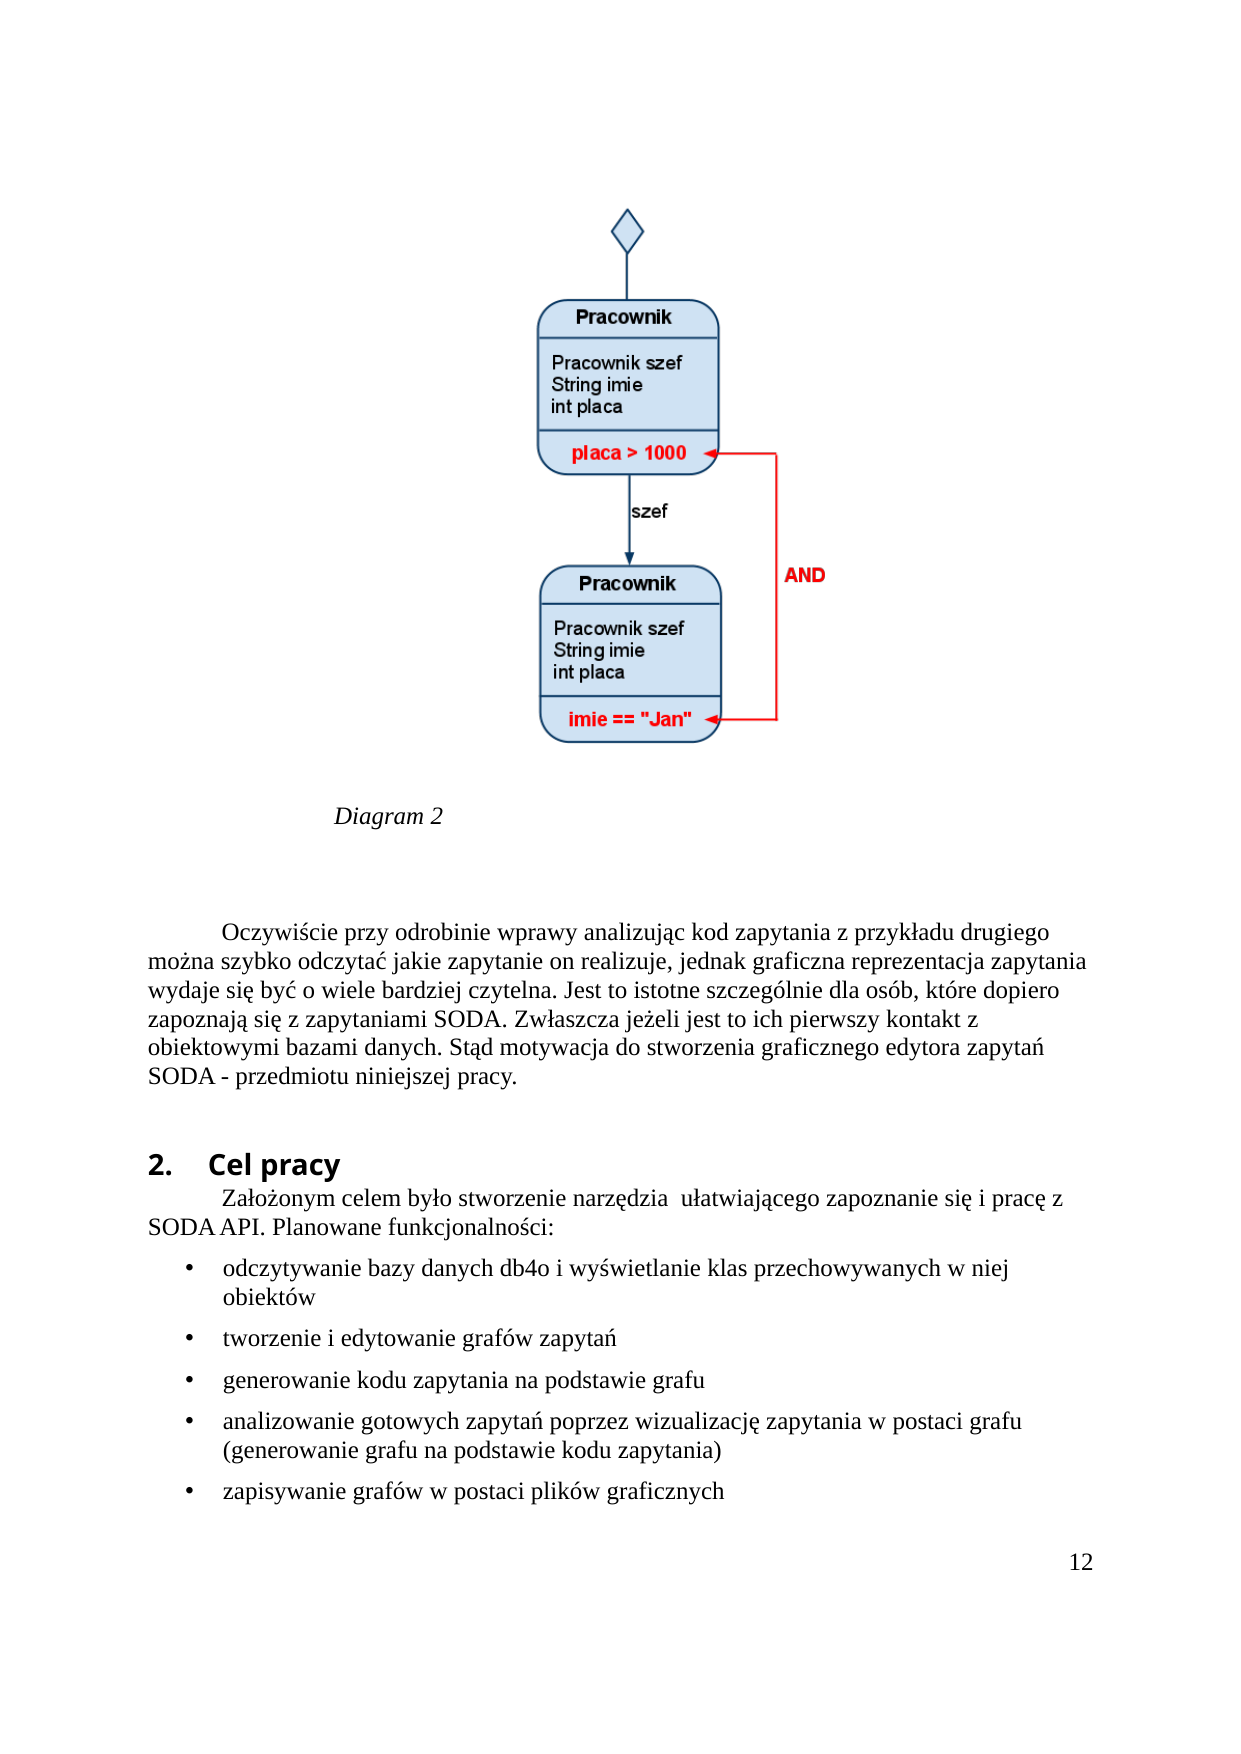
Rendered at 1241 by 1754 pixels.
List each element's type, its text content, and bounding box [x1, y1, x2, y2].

subtitle Cel pracy [148, 1144, 1093, 1183]
text Oczywiście przy odrobinie wprawy analizując kod zapytania z przykładu drugiego można szybko odczytać jakie zapytanie on realizuje, jednak graficzna reprezentacja zapytania wydaje się być o wiele bardziej czytelna. Jest to istotne szczególnie dla osób, które dopiero zapoznają się z zapytaniami SODA. Zwłaszcza jeżeli jest to ich pierwszy kontakt z obiektowymi bazami danych. Stąd motywacja do stworzenia graficznego edytora zapytań SODA - przedmiotu niniejszej pracy. [148, 917, 1093, 1090]
list generowanie kodu zapytania na podstawie grafu [185, 1365, 1093, 1393]
text Diagram 2 [334, 801, 907, 830]
list tworzenie i edytowanie grafów zapytań [185, 1323, 1093, 1352]
picture [333, 189, 907, 801]
list analizowanie gotowych zapytań poprzez wizualizację zapytania w postaci grafu (generowanie grafu na podstawie kodu zapytania) [185, 1406, 1093, 1463]
list odczytywanie bazy danych db4o i wyświetlanie klas przechowywanych w niej obiektów [185, 1253, 1093, 1311]
list zapisywanie grafów w postaci plików graficznych [185, 1476, 1093, 1505]
text Założonym celem było stworzenie narzędzia ułatwiającego zapoznanie się i pracę z SODA API. Planowane funkcjonalności: [148, 1183, 1093, 1241]
